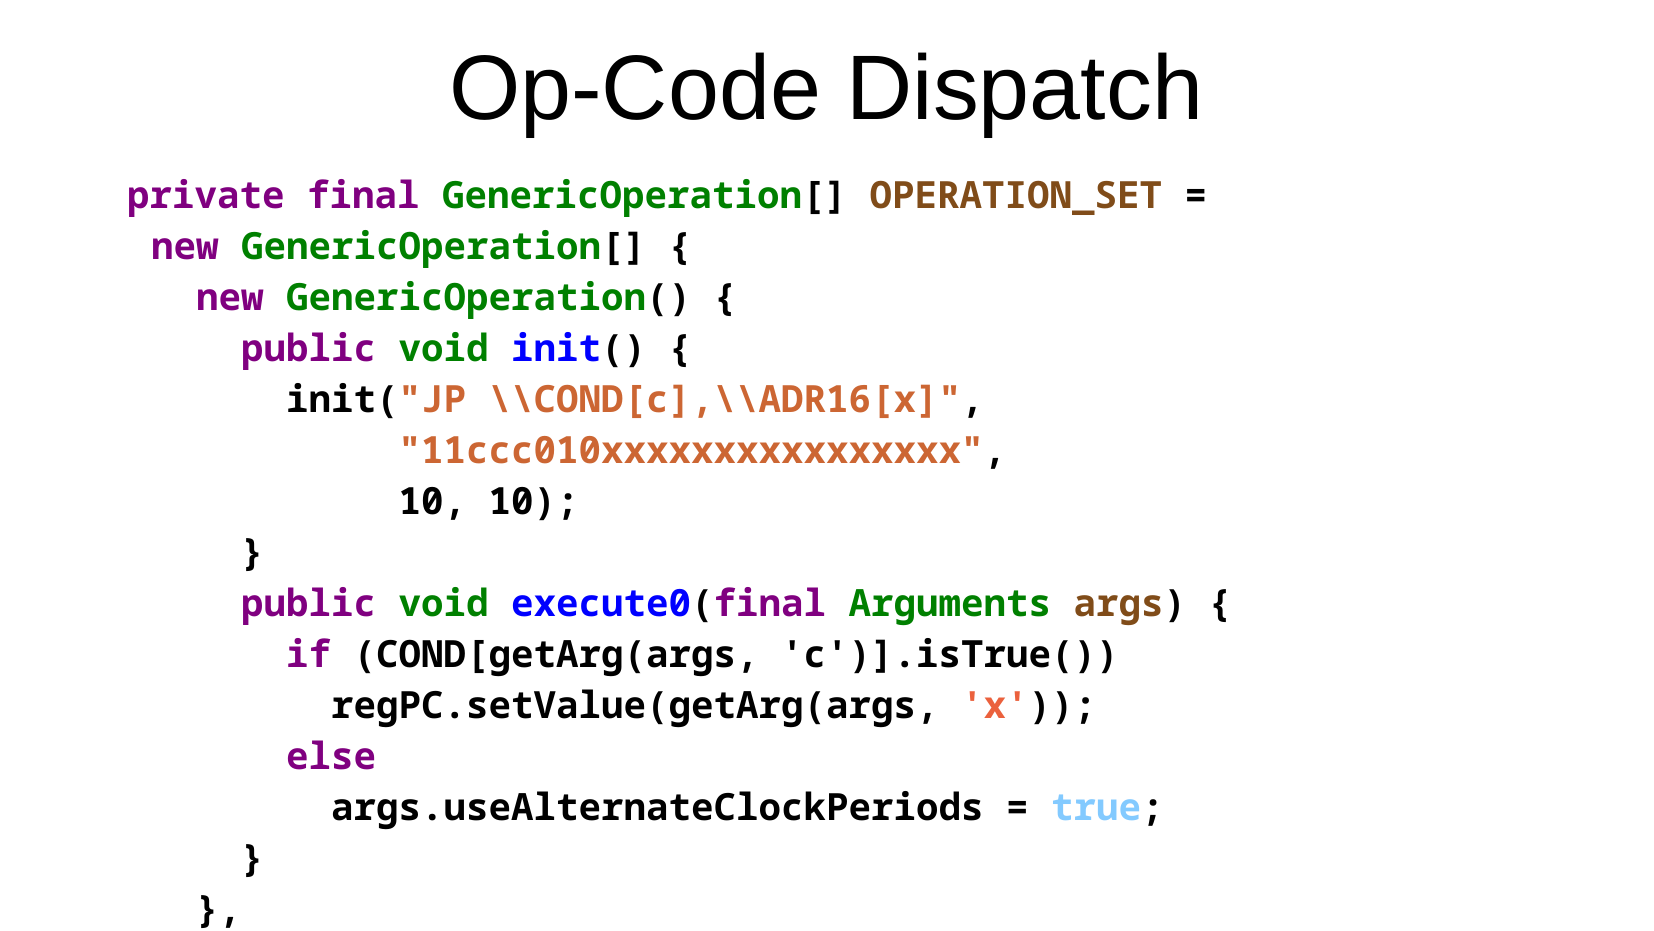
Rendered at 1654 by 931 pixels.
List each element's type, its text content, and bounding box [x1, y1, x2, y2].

title Op-Code Dispatch [82, 10, 1571, 166]
table_header private final GenericOperation[] OPERATION_SET = new GenericOperation[] { new GenericOperation() { public void init() { init("JP \\COND[c],\\ADR16[x]", "11ccc010xxxxxxxxxxxxxxxx", 10, 10); } public void execute0(final Arguments args) { if (COND[getArg(args, 'c')].isTrue()) regPC.setValue(getArg(args, 'x')); else args.useAlternateClockPeriods = true; } }, … } [92, 161, 1579, 931]
